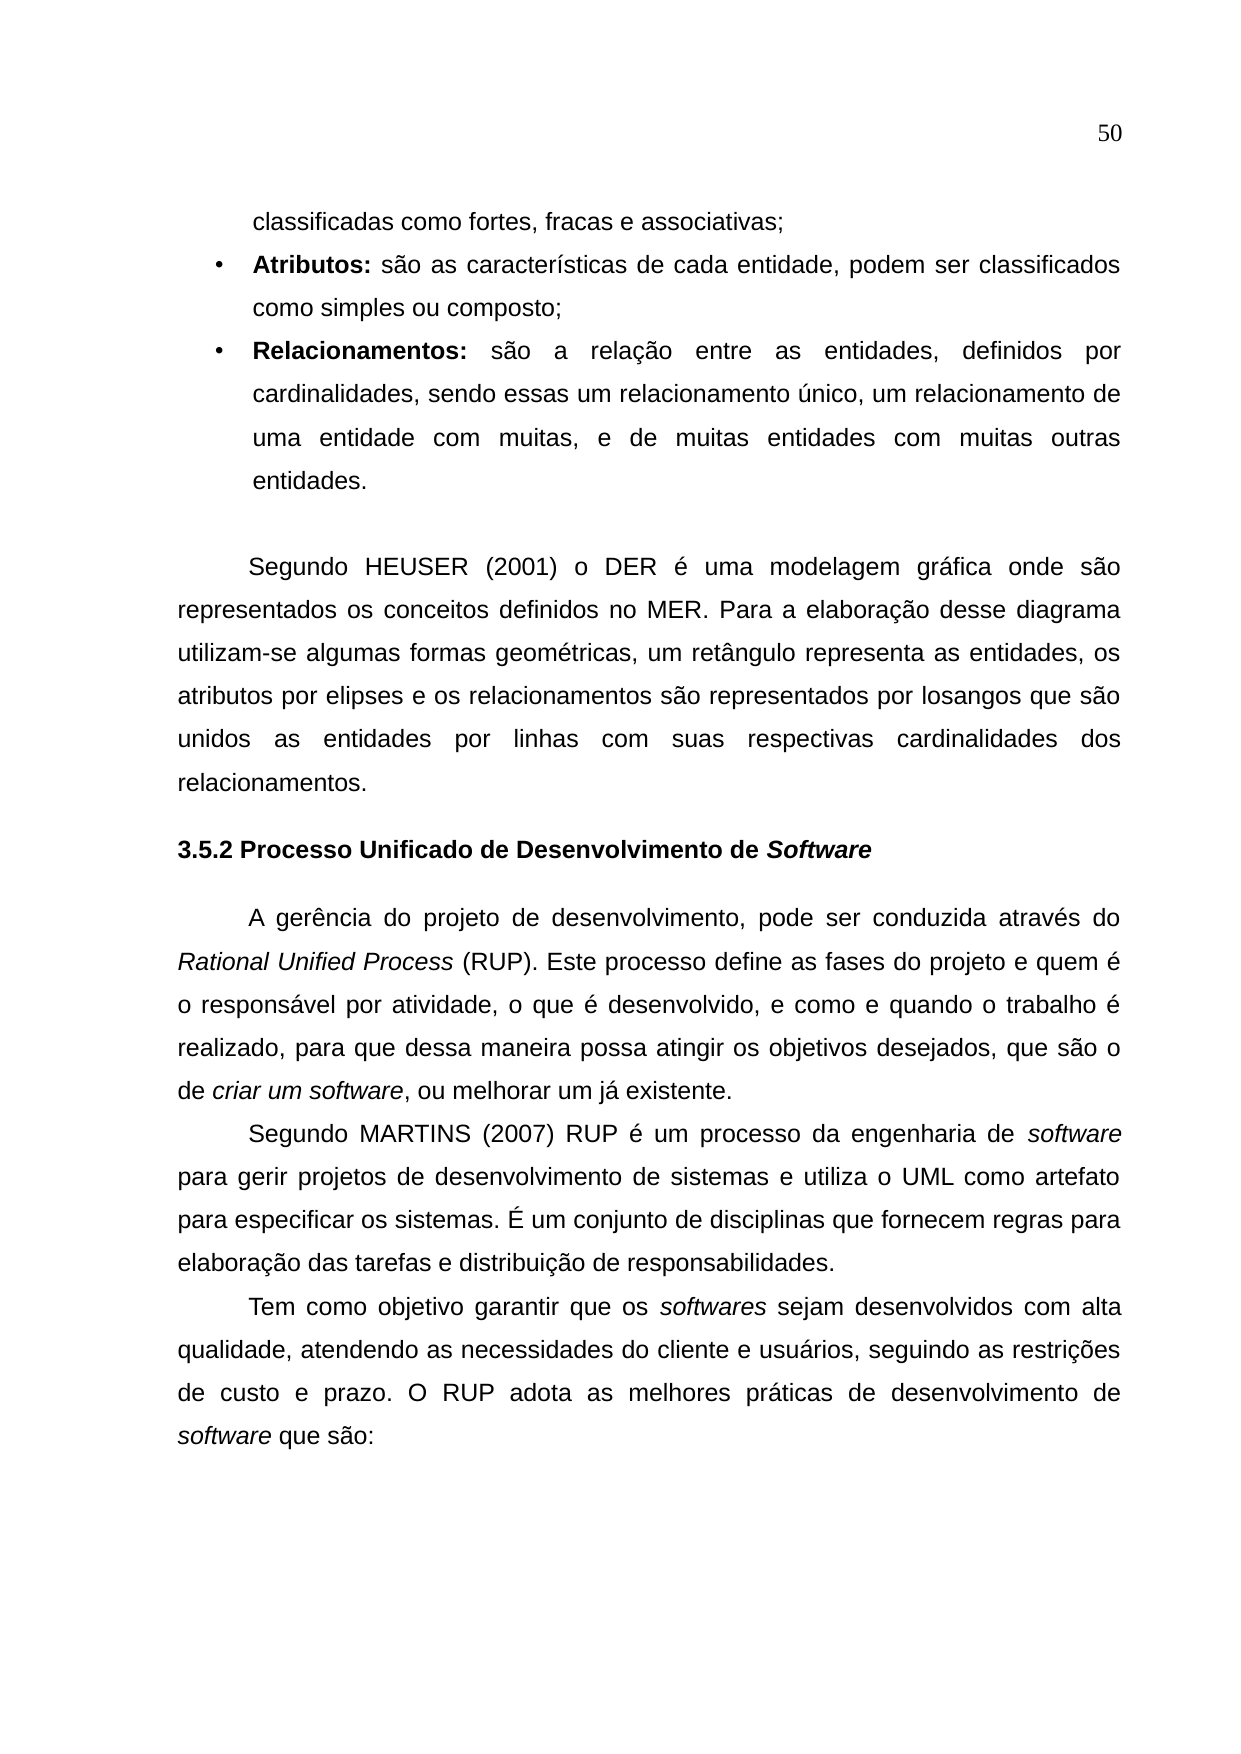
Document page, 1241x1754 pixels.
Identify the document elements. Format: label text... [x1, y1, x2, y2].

text A gerência do projeto de desenvolvimento, pode ser conduzida através do Rational Unified Process (RUP). Este processo define as fases do projeto e quem é o responsável por atividade, o que é desenvolvido, e como e quando o trabalho é realizado, para que dessa maneira possa atingir os objetivos desejados, que são o de criar um software, ou melhorar um já existente. [177, 903, 1122, 1104]
list Relacionamentos: são a relação entre as entidades, definidos por cardinalidades, sendo essas um relacionamento único, um relacionamento de uma entidade com muitas, e de muitas entidades com muitas outras entidades. [215, 336, 1122, 494]
subtitle 3.5.2 Processo Unificado de Desenvolvimento de Software [177, 835, 1122, 864]
text Segundo HEUSER (2001) o DER é uma modelagem gráfica onde são representados os conceitos definidos no MER. Para a elaboração desse diagrama utilizam-se algumas formas geométricas, um retângulo representa as entidades, os atributos por elipses e os relacionamentos são representados por losangos que são unidos as entidades por linhas com suas respectivas cardinalidades dos relacionamentos. [177, 552, 1122, 796]
text Segundo MARTINS (2007) RUP é um processo da engenharia de software para gerir projetos de desenvolvimento de sistemas e utiliza o UML como artefato para especificar os sistemas. É um conjunto de disciplinas que fornecem regras para elaboração das tarefas e distribuição de responsabilidades. [177, 1119, 1122, 1277]
list Atributos: são as características de cada entidade, podem ser classificados como simples ou composto; [215, 250, 1122, 322]
text Tem como objetivo garantir que os softwares sejam desenvolvidos com alta qualidade, atendendo as necessidades do cliente e usuários, seguindo as restrições de custo e prazo. O RUP adota as melhores práticas de desenvolvimento de software que são: [177, 1291, 1122, 1449]
list classificadas como fortes, fracas e associativas; [215, 207, 1122, 235]
